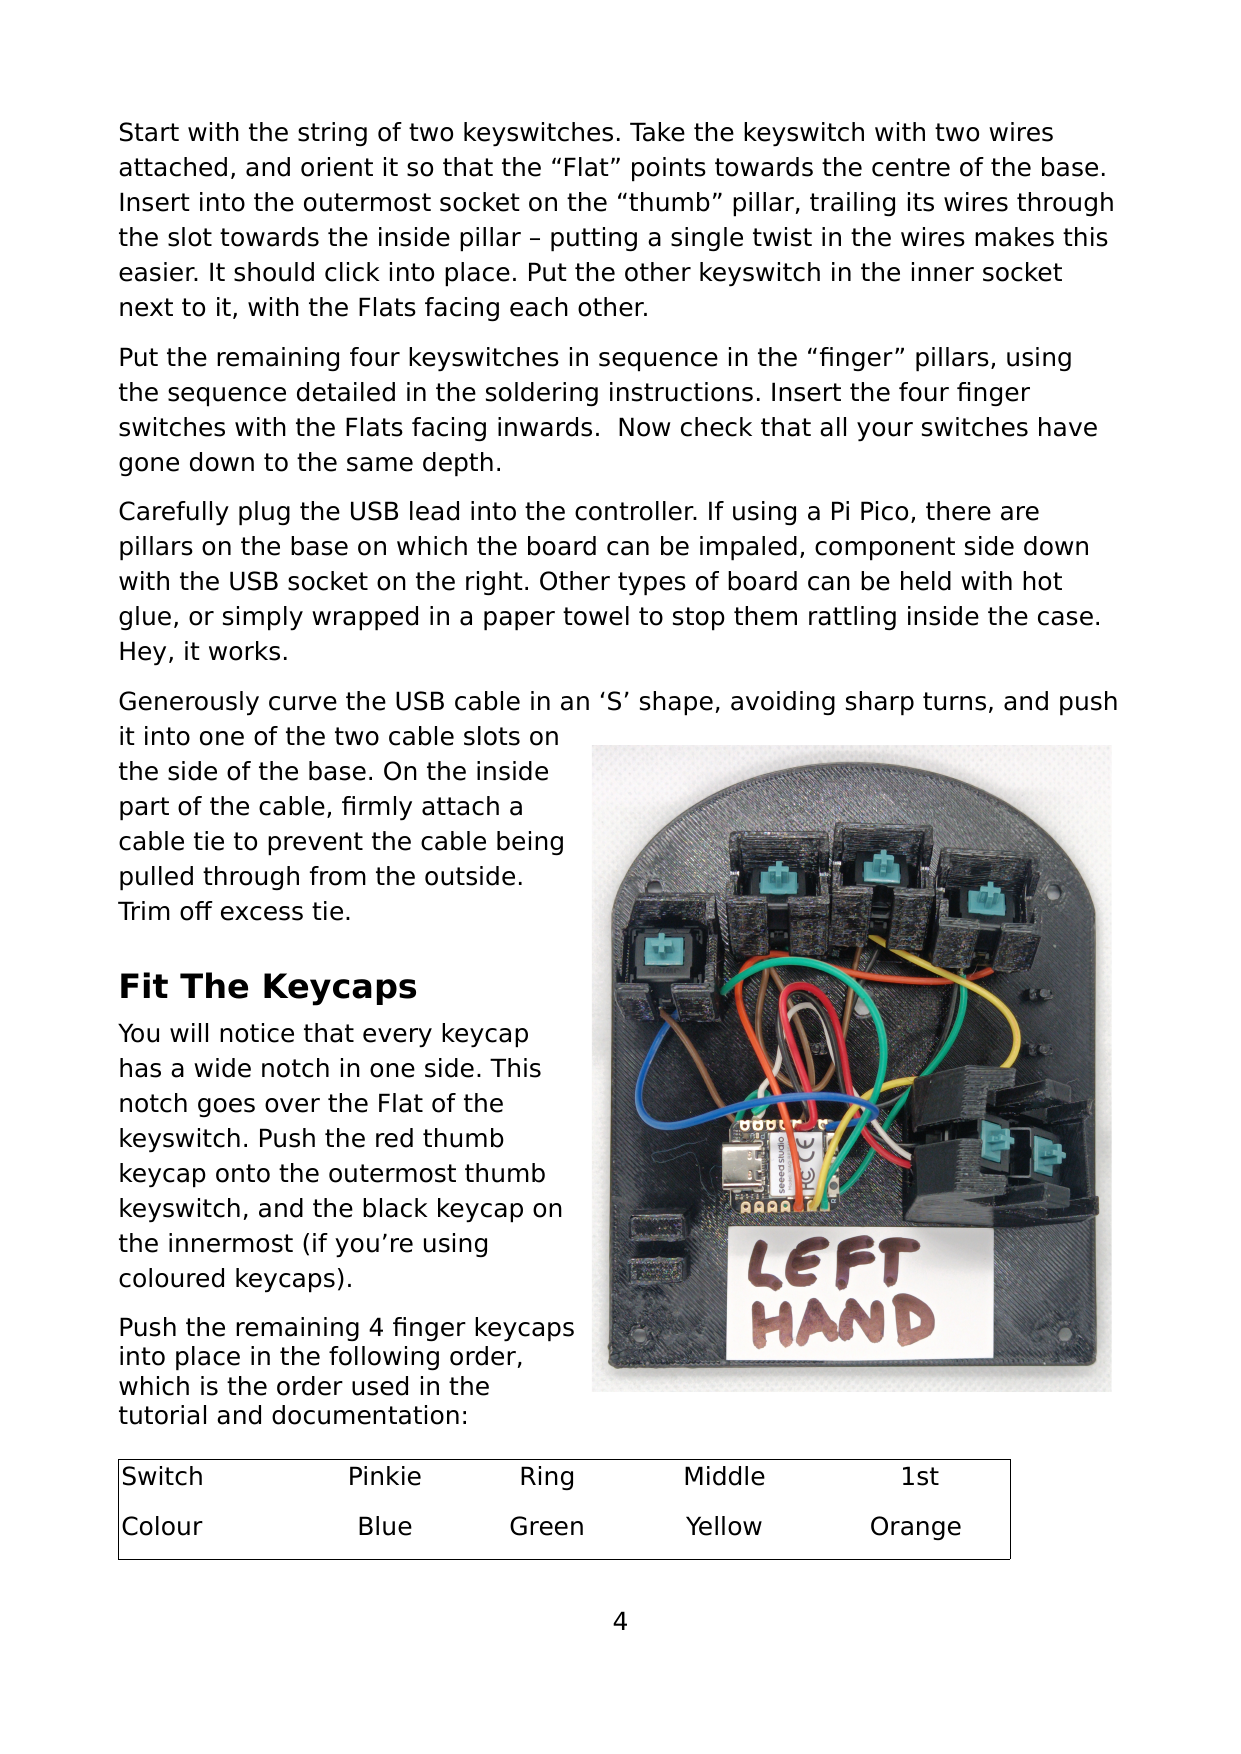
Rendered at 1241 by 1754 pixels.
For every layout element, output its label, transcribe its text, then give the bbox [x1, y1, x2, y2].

table_cell Blue [295, 1509, 467, 1558]
table_header Pinkie [295, 1460, 467, 1509]
table_header 1st [821, 1460, 1010, 1509]
text Generously curve the USB cable in an ‘S’ shape, avoiding sharp turns, and push it into one of the two cable slots on the side of the base. On the inside part of the cable, firmly attach a cable tie to prevent the cable being pulled through from the outside. Trim off excess tie. [118, 687, 1123, 1403]
table_header Middle [620, 1460, 821, 1509]
table_cell Green [467, 1509, 619, 1558]
text Start with the string of two keyswitches. Take the keyswitch with two wires attached, and orient it so that the “Flat” points towards the centre of the base. Insert into the outermost socket on the “thumb” pillar, trailing its wires through the slot towards the inside pillar – putting a single twist in the wires makes this easier. It should click into place. Put the other keyswitch in the inner socket next to it, with the Flats facing each other. [118, 118, 1122, 322]
subtitle Fit The Keycaps [118, 967, 580, 1006]
table_header Switch [119, 1460, 295, 1509]
text You will notice that every keycap has a wide notch in one side. This notch goes over the Flat of the keyswitch. Push the red thumb keycap onto the outermost thumb keyswitch, and the black keycap on the innermost (if you’re using coloured keycaps). [118, 1019, 580, 1293]
text Push the remaining 4 finger keycaps into place in the following order, which is the order used in the tutorial and documentation: [118, 1313, 1122, 1430]
text Put the remaining four keyswitches in sequence in the “finger” pillars, using the sequence detailed in the soldering instructions. Insert the four finger switches with the Flats facing inwards. Now check that all your switches have gone down to the same depth. [118, 343, 1122, 477]
table_cell Colour [119, 1509, 295, 1558]
table_cell Orange [821, 1509, 1010, 1558]
table_header Ring [467, 1460, 619, 1509]
table_cell Yellow [620, 1509, 821, 1558]
text Carefully plug the USB lead into the controller. If using a Pi Pico, there are pillars on the base on which the board can be impaled, component side down with the USB socket on the right. Other types of board can be held with hot glue, or simply wrapped in a paper towel to stop them rattling inside the case. Hey, it works. [118, 497, 1122, 666]
picture [591, 745, 1112, 1392]
